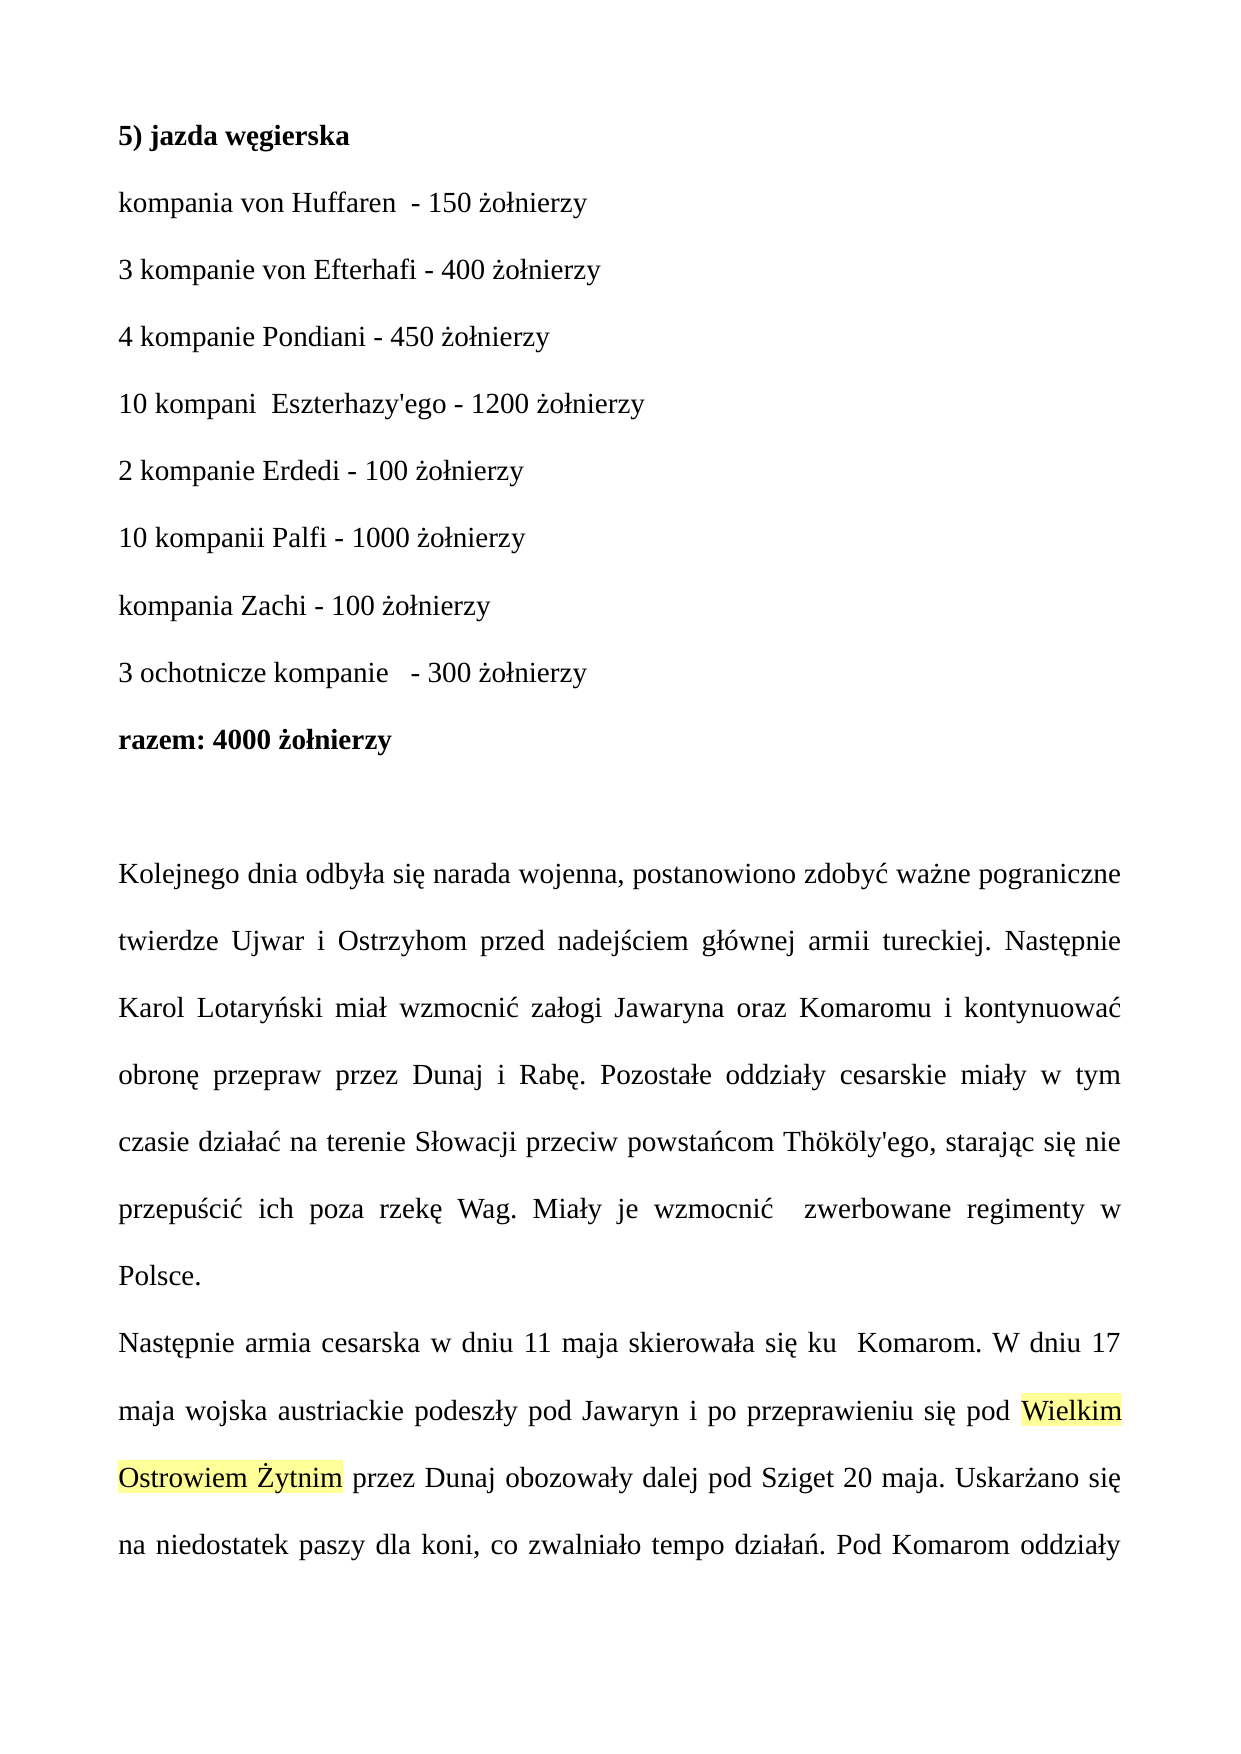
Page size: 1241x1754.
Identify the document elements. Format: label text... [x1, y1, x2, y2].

text Następnie armia cesarska w dniu 11 maja skierowała się ku Komarom. W dniu 17 maja wojska austriackie podeszły pod Jawaryn i po przeprawieniu się pod Wielkim Ostrowiem Żytnim przez Dunaj obozowały dalej pod Sziget 20 maja. Uskarżano się na niedostatek paszy dla koni, co zwalniało tempo działań. Pod Komarom oddziały [118, 1326, 1122, 1560]
text 3 kompanie von Efterhafi - 400 żołnierzy [118, 252, 1122, 286]
text kompania von Huffaren - 150 żołnierzy [118, 185, 1122, 219]
text kompania Zachi - 100 żołnierzy [118, 588, 1122, 621]
text Kolejnego dnia odbyła się narada wojenna, postanowiono zdobyć ważne pograniczne twierdze Ujwar i Ostrzyhom przed nadejściem głównej armii tureckiej. Następnie Karol Lotaryński miał wzmocnić załogi Jawaryna oraz Komaromu i kontynuować obronę przepraw przez Dunaj i Rabę. Pozostałe oddziały cesarskie miały w tym czasie działać na terenie Słowacji przeciw powstańcom Thököly'ego, starając się nie przepuścić ich poza rzekę Wag. Miały je wzmocnić zwerbowane regimenty w Polsce. [118, 856, 1122, 1292]
text 10 kompani Eszterhazy'ego - 1200 żołnierzy [118, 386, 1122, 420]
text 3 ochotnicze kompanie - 300 żołnierzy [118, 655, 1122, 688]
text 10 kompanii Palfi - 1000 żołnierzy [118, 521, 1122, 554]
text 2 kompanie Erdedi - 100 żołnierzy [118, 453, 1122, 487]
text 4 kompanie Pondiani - 450 żołnierzy [118, 319, 1122, 353]
text razem: 4000 żołnierzy [118, 722, 1122, 755]
text 5) jazda węgierska [118, 118, 1122, 152]
